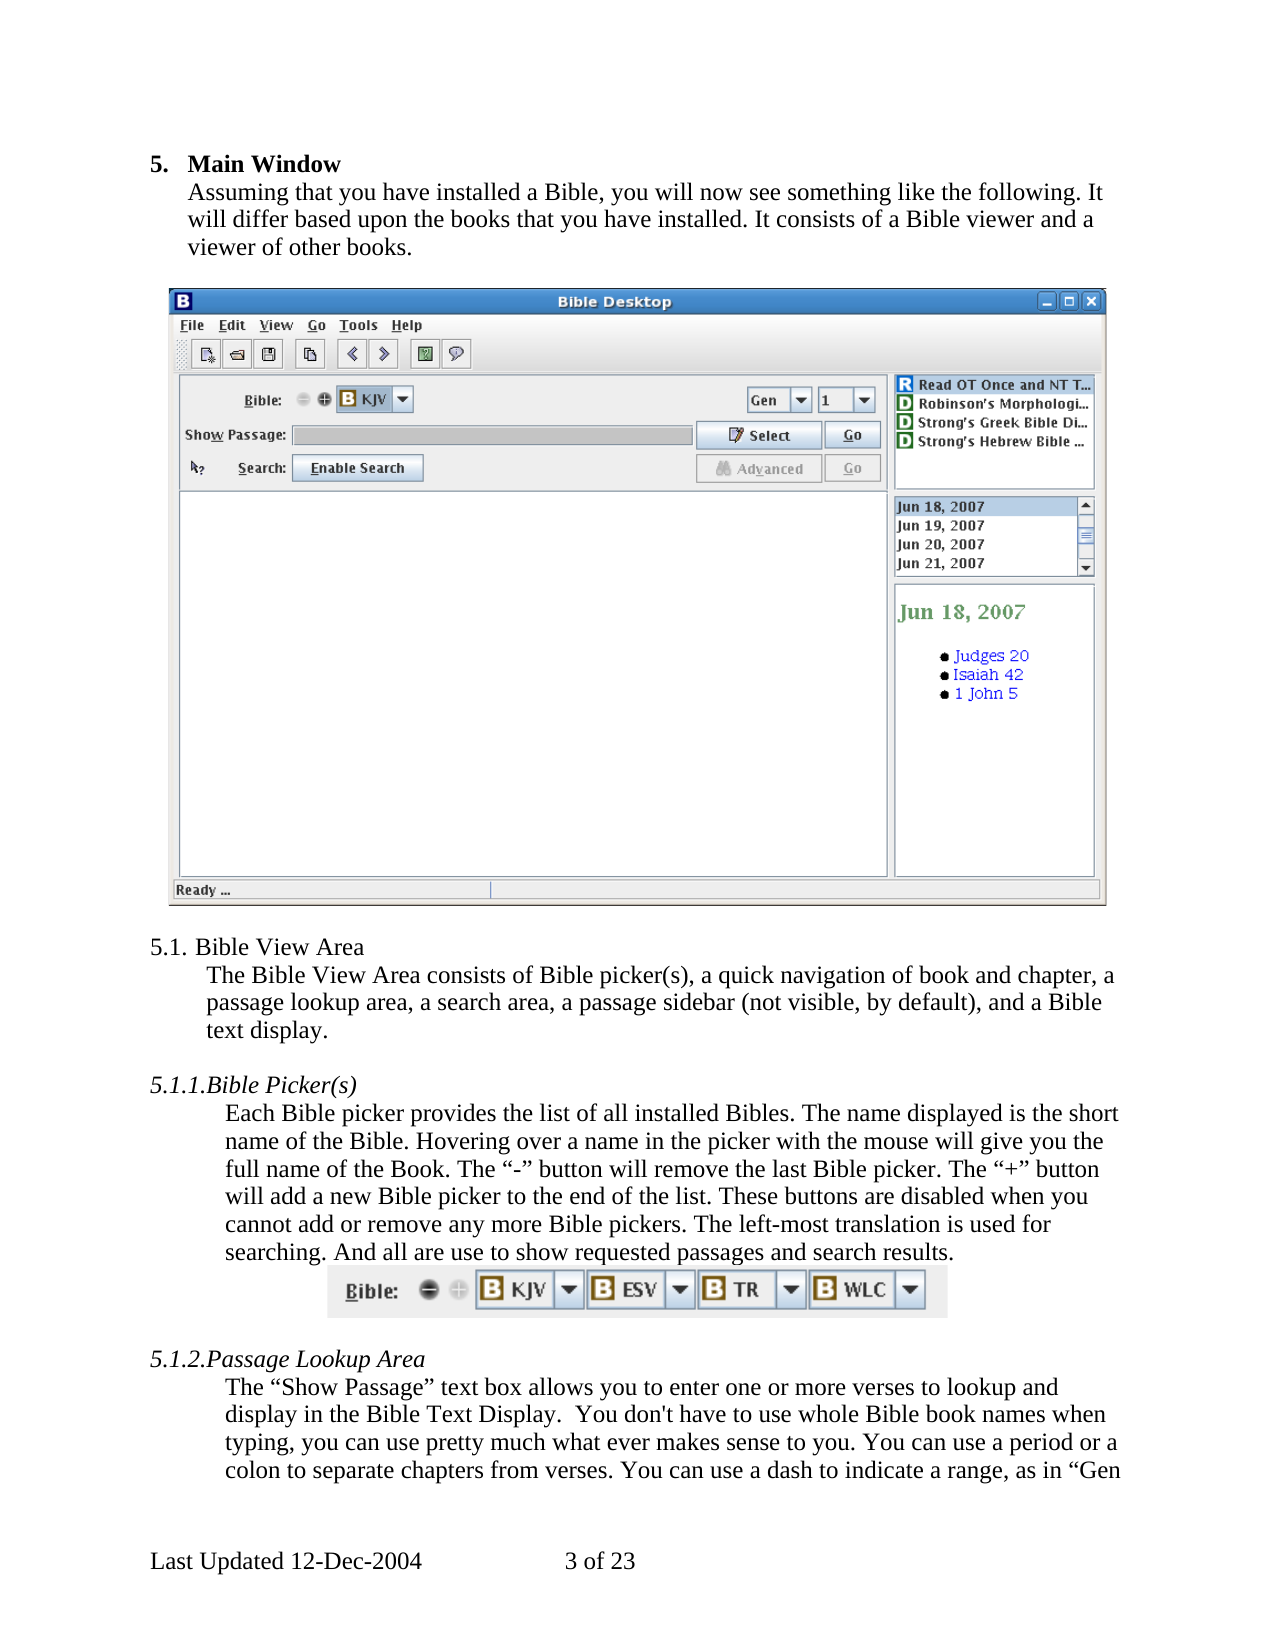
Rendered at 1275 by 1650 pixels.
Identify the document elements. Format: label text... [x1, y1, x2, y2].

text The “Show Passage” text box allows you to enter one or more verses to lookup and display in the Bible Text Display. You don't have to use whole Bible book names when typing, you can use pretty much what ever makes sense to you. You can use a period or a colon to separate chapters from verses. You can use a dash to indicate a range, as in “Gen [225, 1373, 1125, 1483]
list Bible View Area [150, 933, 1125, 961]
picture [168, 288, 1107, 906]
list Passage Lookup Area [150, 1345, 1125, 1373]
text The Bible View Area consists of Bible picker(s), a quick navigation of book and chapter, a passage lookup area, a search area, a passage sidebar (not visible, by default), and a Bible text display. [206, 961, 1125, 1044]
picture [327, 1265, 948, 1318]
list Bible Picker(s) [150, 1072, 1125, 1099]
list Main Window [150, 150, 1125, 178]
text Assuming that you have installed a Bible, you will now see something like the following. It will differ based upon the books that you have installed. It consists of a Bible viewer and a viewer of other books. [187, 178, 1125, 261]
text Each Bible picker provides the list of all installed Bibles. The name displayed is the short name of the Bible. Hovering over a name in the picker with the mouse will give you the full name of the Book. The “-” button will remove the last Bible picker. The “+” button will add a new Bible picker to the end of the list. These buttons are disabled when you cannot add or remove any more Bible pickers. The left-most translation is used for searching. And all are use to show requested passages and search results. [225, 1099, 1125, 1266]
